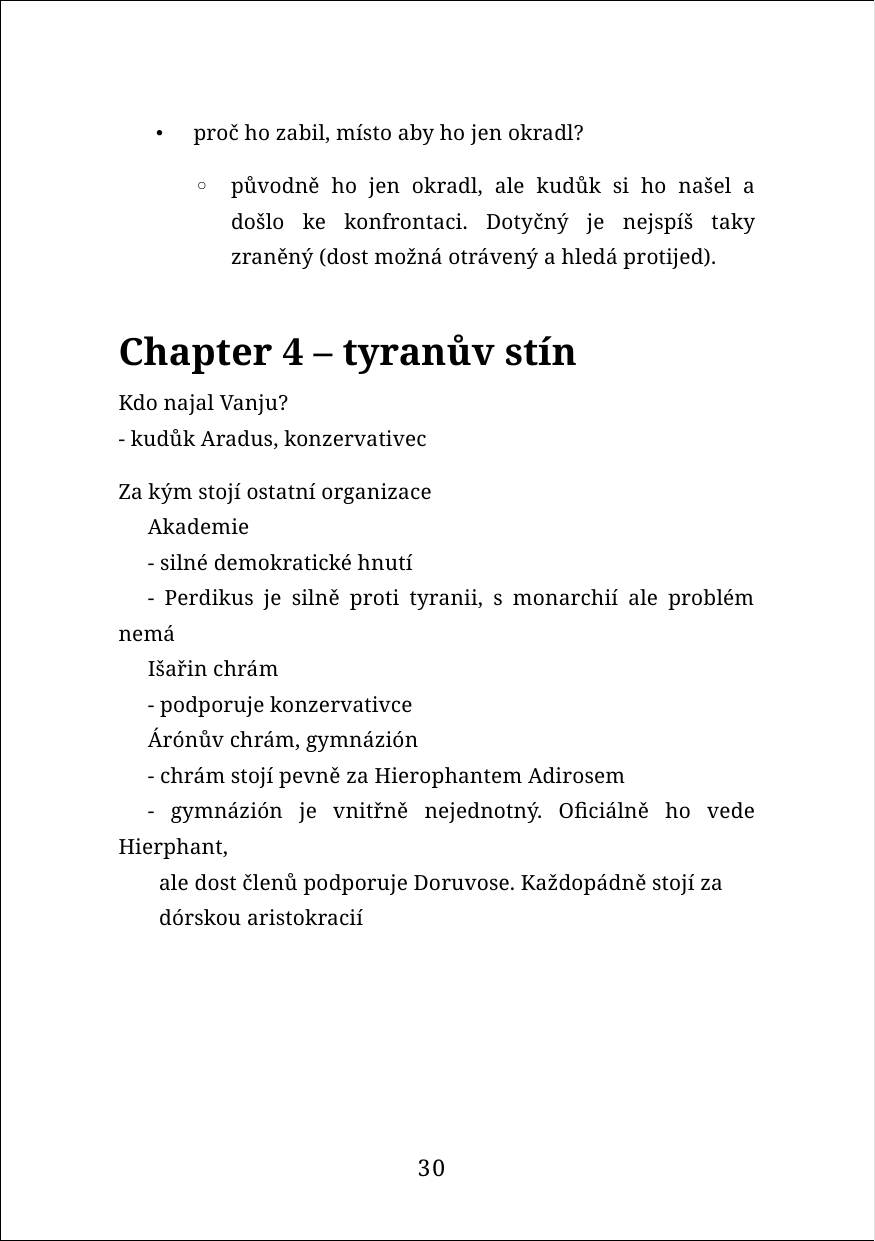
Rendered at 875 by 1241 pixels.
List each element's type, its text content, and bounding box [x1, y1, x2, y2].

subtitle Chapter 4 – tyranův stín [118, 325, 756, 376]
text Kdo najal Vanju? - kudůk Aradus, konzervativec [118, 388, 756, 452]
list proč ho zabil, místo aby ho jen okradl? [156, 118, 756, 147]
text Za kým stojí ostatní organizace Akademie - silné demokratické hnutí - Perdikus je silně proti tyranii, s monarchií ale problém nemá Išařin chrám - podporuje konzervativce Árónův chrám, gymnázión - chrám stojí pevně za Hierophantem Adirosem - gymnázión je vnitřně nejednotný. Oficiálně ho vede Hierphant, ale dost členů podporuje Doruvose. Každopádně stojí za dórskou aristokracií [118, 477, 756, 932]
list původně ho jen okradl, ale kudůk si ho našel a došlo ke konfrontaci. Dotyčný je nejspíš taky zraněný (dost možná otrávený a hledá protijed). [193, 171, 756, 271]
